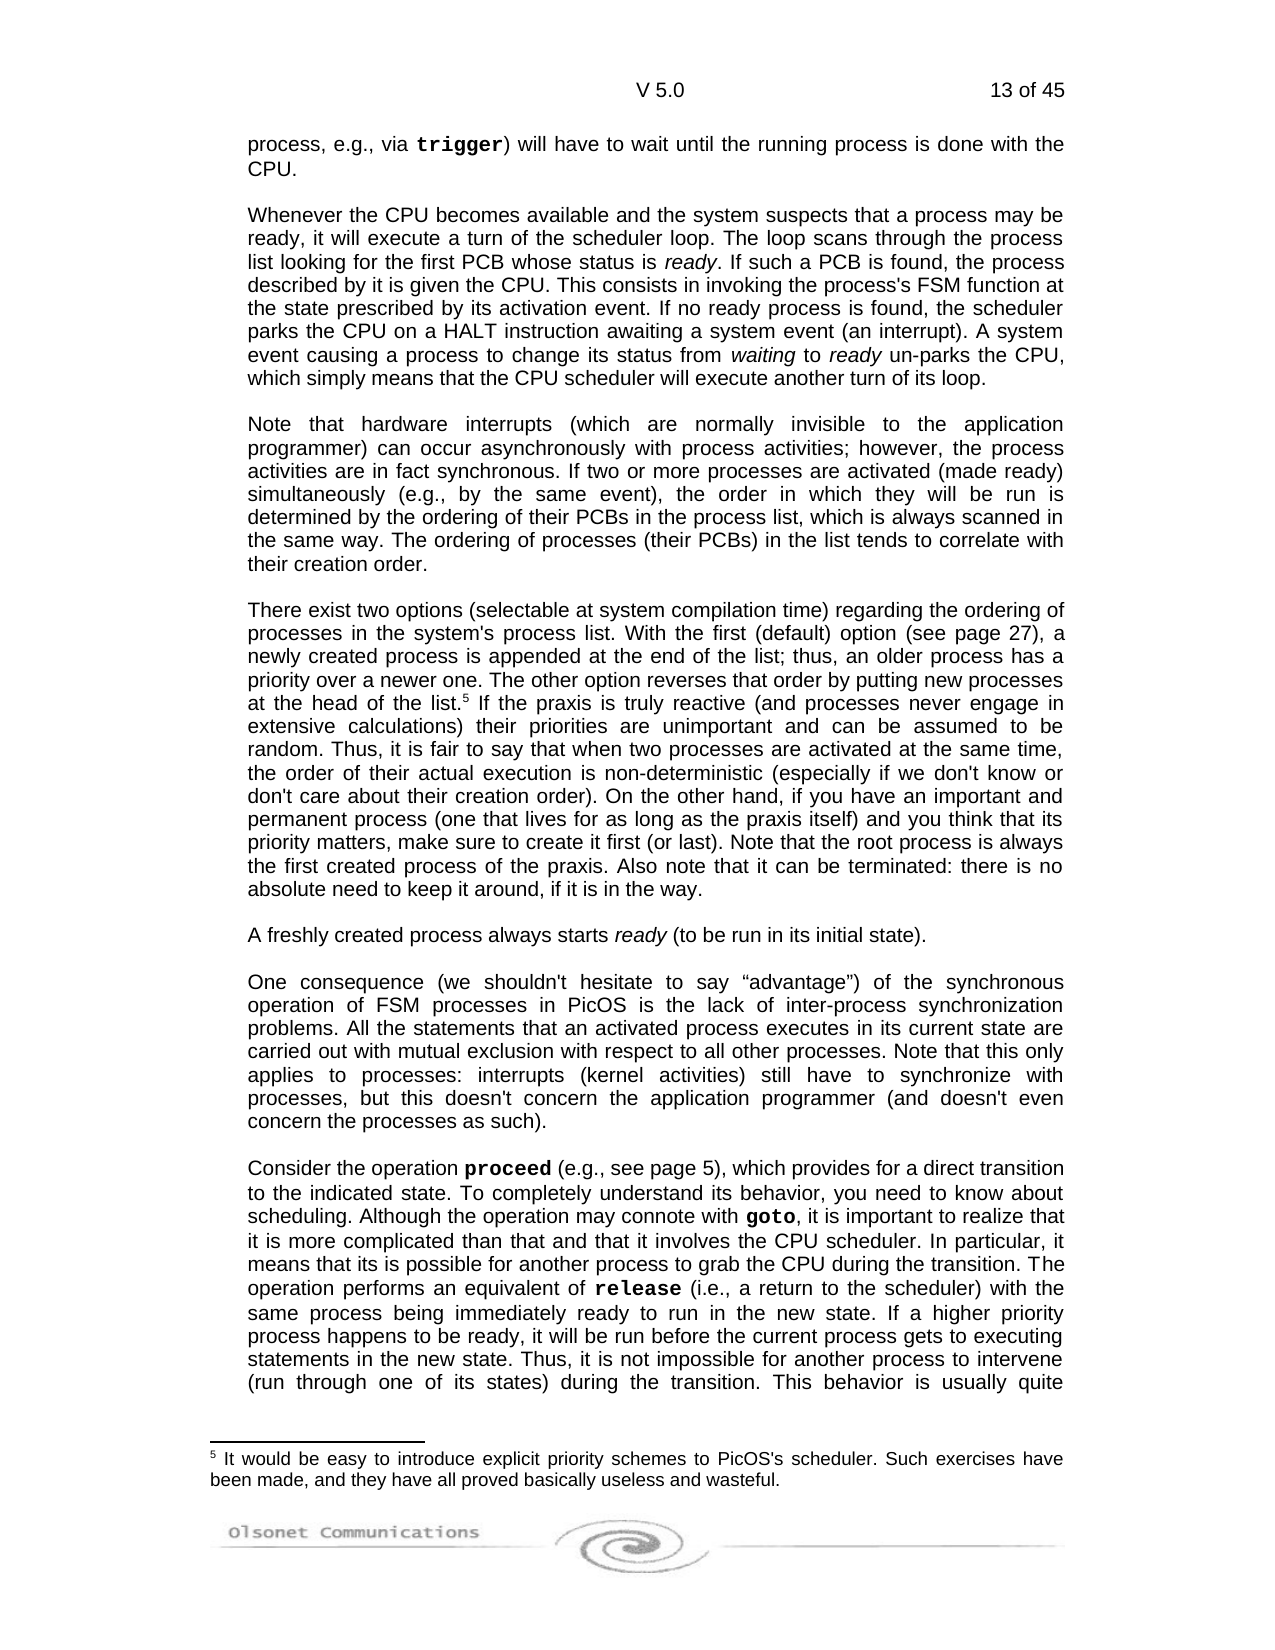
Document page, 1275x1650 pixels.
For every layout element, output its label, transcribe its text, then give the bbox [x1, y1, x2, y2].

text Whenever the CPU becomes available and the system suspects that a process may be ready, it will execute a turn of the scheduler loop. The loop scans through the process list looking for the first PCB whose status is ready. If such a PCB is found, the process described by it is given the CPU. This consists in invoking the process's FSM function at the state prescribed by its activation event. If no ready process is found, the scheduler parks the CPU on a HALT instruction awaiting a system event (an interrupt). A system event causing a process to change its status from waiting to ready un-parks the CPU, which simply means that the CPU scheduler will execute another turn of its loop. [247, 204, 1065, 389]
text process, e.g., via trigger) will have to wait until the running process is done with the CPU. [247, 132, 1065, 181]
picture [210, 1504, 1065, 1596]
text It would be easy to introduce explicit priority schemes to PicOS's scheduler. Such exercises have been made, and they have all proved basically useless and wasteful. [210, 1448, 1065, 1490]
text Consider the operation proceed (e.g., see page 5), which provides for a direct transition to the indicated state. To completely understand its behavior, you need to know about scheduling. Although the operation may connote with goto, it is important to realize that it is more complicated than that and that it involves the CPU scheduler. In particular, it means that its is possible for another process to grab the CPU during the transition. The operation performs an equivalent of release (i.e., a return to the scheduler) with the same process being immediately ready to run in the new state. If a higher priority process happens to be ready, it will be run before the current process gets to executing statements in the new state. Thus, it is not impossible for another process to intervene (run through one of its states) during the transition. This behavior is usually quite [247, 1156, 1065, 1394]
text Note that hardware interrupts (which are normally invisible to the application programmer) can occur asynchronously with process activities; however, the process activities are in fact synchronous. If two or more processes are activated (made ready) simultaneously (e.g., by the same event), the order in which they will be run is determined by the ordering of their PCBs in the process list, which is always scanned in the same way. The ordering of processes (their PCBs) in the list tends to correlate with their creation order. [247, 413, 1065, 575]
text One consequence (we shouldn't hesitate to say “advantage”) of the synchronous operation of FSM processes in PicOS is the lack of inter-process synchronization problems. All the statements that an activated process executes in its current state are carried out with mutual exclusion with respect to all other processes. Note that this only applies to processes: interrupts (kernel activities) still have to synchronize with processes, but this doesn't concern the application programmer (and doesn't even concern the processes as such). [247, 970, 1065, 1133]
text There exist two options (selectable at system compilation time) regarding the ordering of processes in the system's process list. With the first (default) option (see page 27), a newly created process is appended at the end of the list; thus, an older process has a priority over a newer one. The other option reverses that order by putting new processes at the head of the list. If the praxis is truly reactive (and processes never engage in extensive calculations) their priorities are unimportant and can be assumed to be random. Thus, it is fair to say that when two processes are activated at the same time, the order of their actual execution is non-deterministic (especially if we don't know or don't care about their creation order). On the other hand, if you have an important and permanent process (one that lives for as long as the praxis itself) and you think that its priority matters, make sure to create it first (or last). Note that the root process is always the first created process of the praxis. Also note that it can be terminated: there is no absolute need to keep it around, if it is in the way. [247, 599, 1065, 901]
text A freshly created process always starts ready (to be run in its initial state). [247, 924, 1065, 947]
